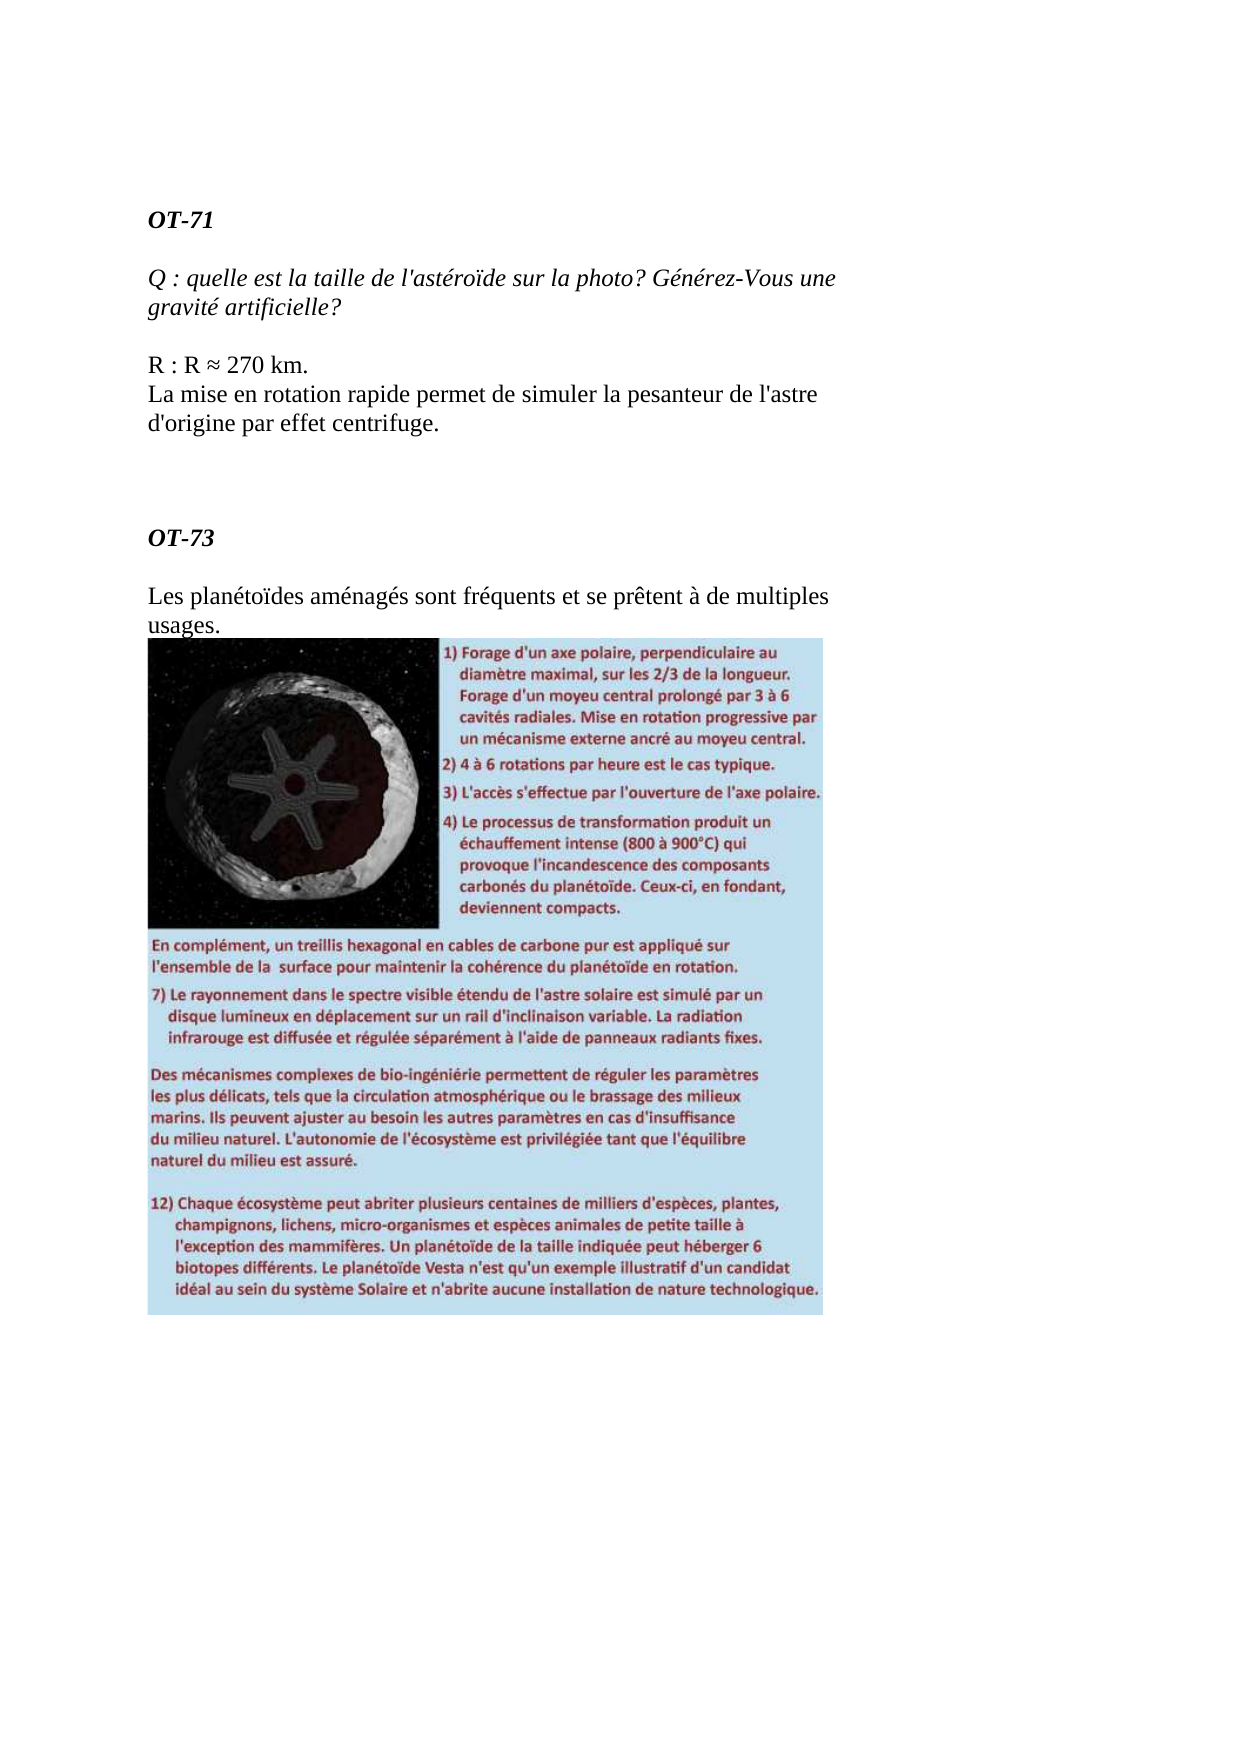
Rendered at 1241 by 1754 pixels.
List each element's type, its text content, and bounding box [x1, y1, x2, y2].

text Les planétoïdes aménagés sont fréquents et se prêtent à de multiples usages. [148, 581, 844, 638]
text R : R ≈ 270 km. La mise en rotation rapide permet de simuler la pesanteur de l'astre d'origine par effet centrifuge. [148, 350, 844, 436]
text OT-71 [148, 206, 844, 234]
text OT-73 [148, 523, 844, 552]
picture [147, 638, 823, 1315]
text Q : quelle est la taille de l'astéroïde sur la photo? Générez-Vous une gravité artificielle? [148, 263, 844, 321]
